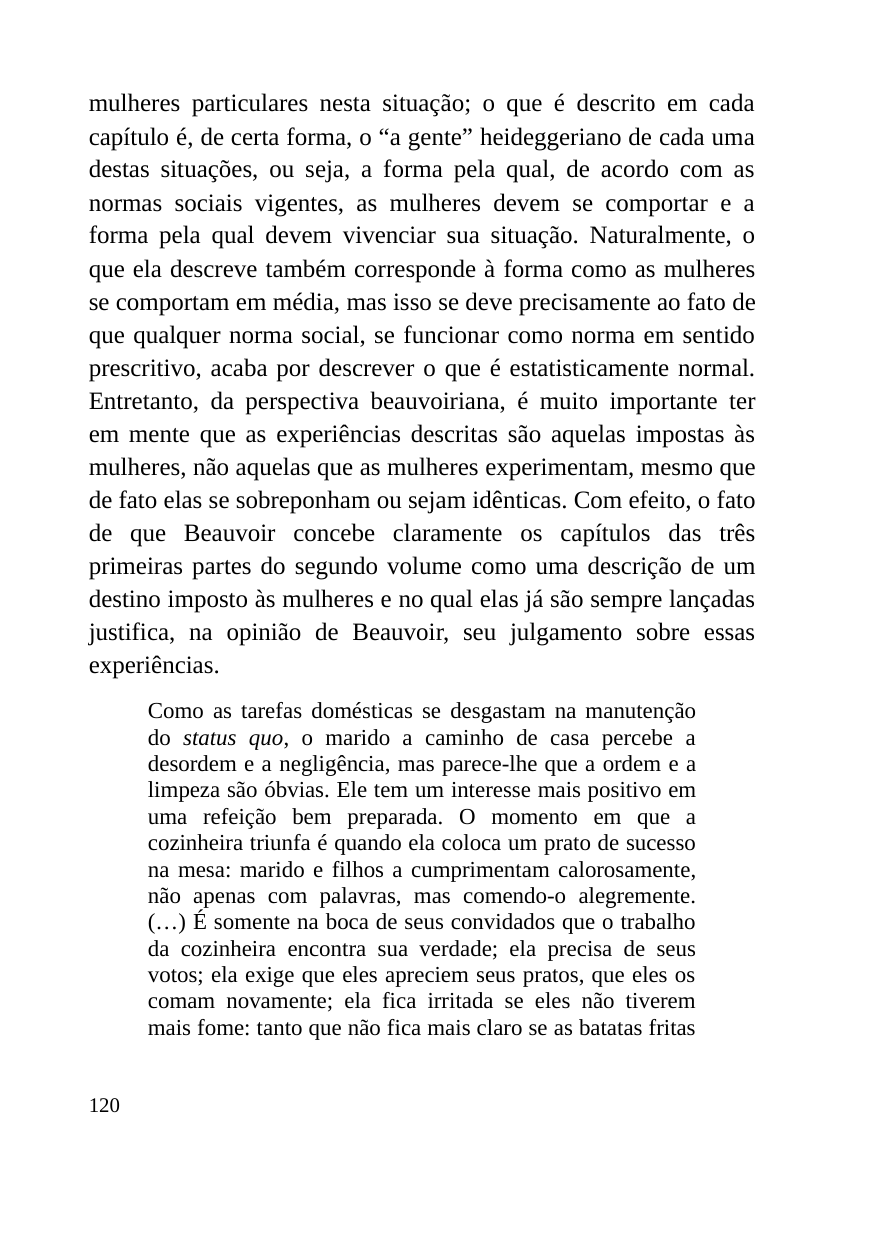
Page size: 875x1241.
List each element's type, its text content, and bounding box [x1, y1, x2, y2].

text Como as tarefas domésticas se desgastam na manutenção do status quo, o marido a caminho de casa percebe a desordem e a negligência, mas parece-lhe que a ordem e a limpeza são óbvias. Ele tem um interesse mais positivo em uma refeição bem preparada. O momento em que a cozinheira triunfa é quando ela coloca um prato de sucesso na mesa: marido e filhos a cumprimentam calorosamente, não apenas com palavras, mas comendo-o alegremente. (…) É somente na boca de seus convidados que o trabalho da cozinheira encontra sua verdade; ela precisa de seus votos; ela exige que eles apreciem seus pratos, que eles os comam novamente; ela fica irritada se eles não tiverem mais fome: tanto que não fica mais claro se as batatas fritas [148, 697, 697, 1040]
text mulheres particulares nesta situação; o que é descrito em cada capítulo é, de certa forma, o “a gente” heideggeriano de cada uma destas situações, ou seja, a forma pela qual, de acordo com as normas sociais vigentes, as mulheres devem se comportar e a forma pela qual devem vivenciar sua situação. Naturalmente, o que ela descreve também corresponde à forma como as mulheres se comportam em média, mas isso se deve precisamente ao fato de que qualquer norma social, se funcionar como norma em sentido prescritivo, acaba por descrever o que é estatisticamente normal. Entretanto, da perspectiva beauvoiriana, é muito importante ter em mente que as experiências descritas são aquelas impostas às mulheres, não aquelas que as mulheres experimentam, mesmo que de fato elas se sobreponham ou sejam idênticas. Com efeito, o fato de que Beauvoir concebe claramente os capítulos das três primeiras partes do segundo volume como uma descrição de um destino imposto às mulheres e no qual elas já são sempre lançadas justifica, na opinião de Beauvoir, seu julgamento sobre essas experiências. [88, 88, 756, 679]
